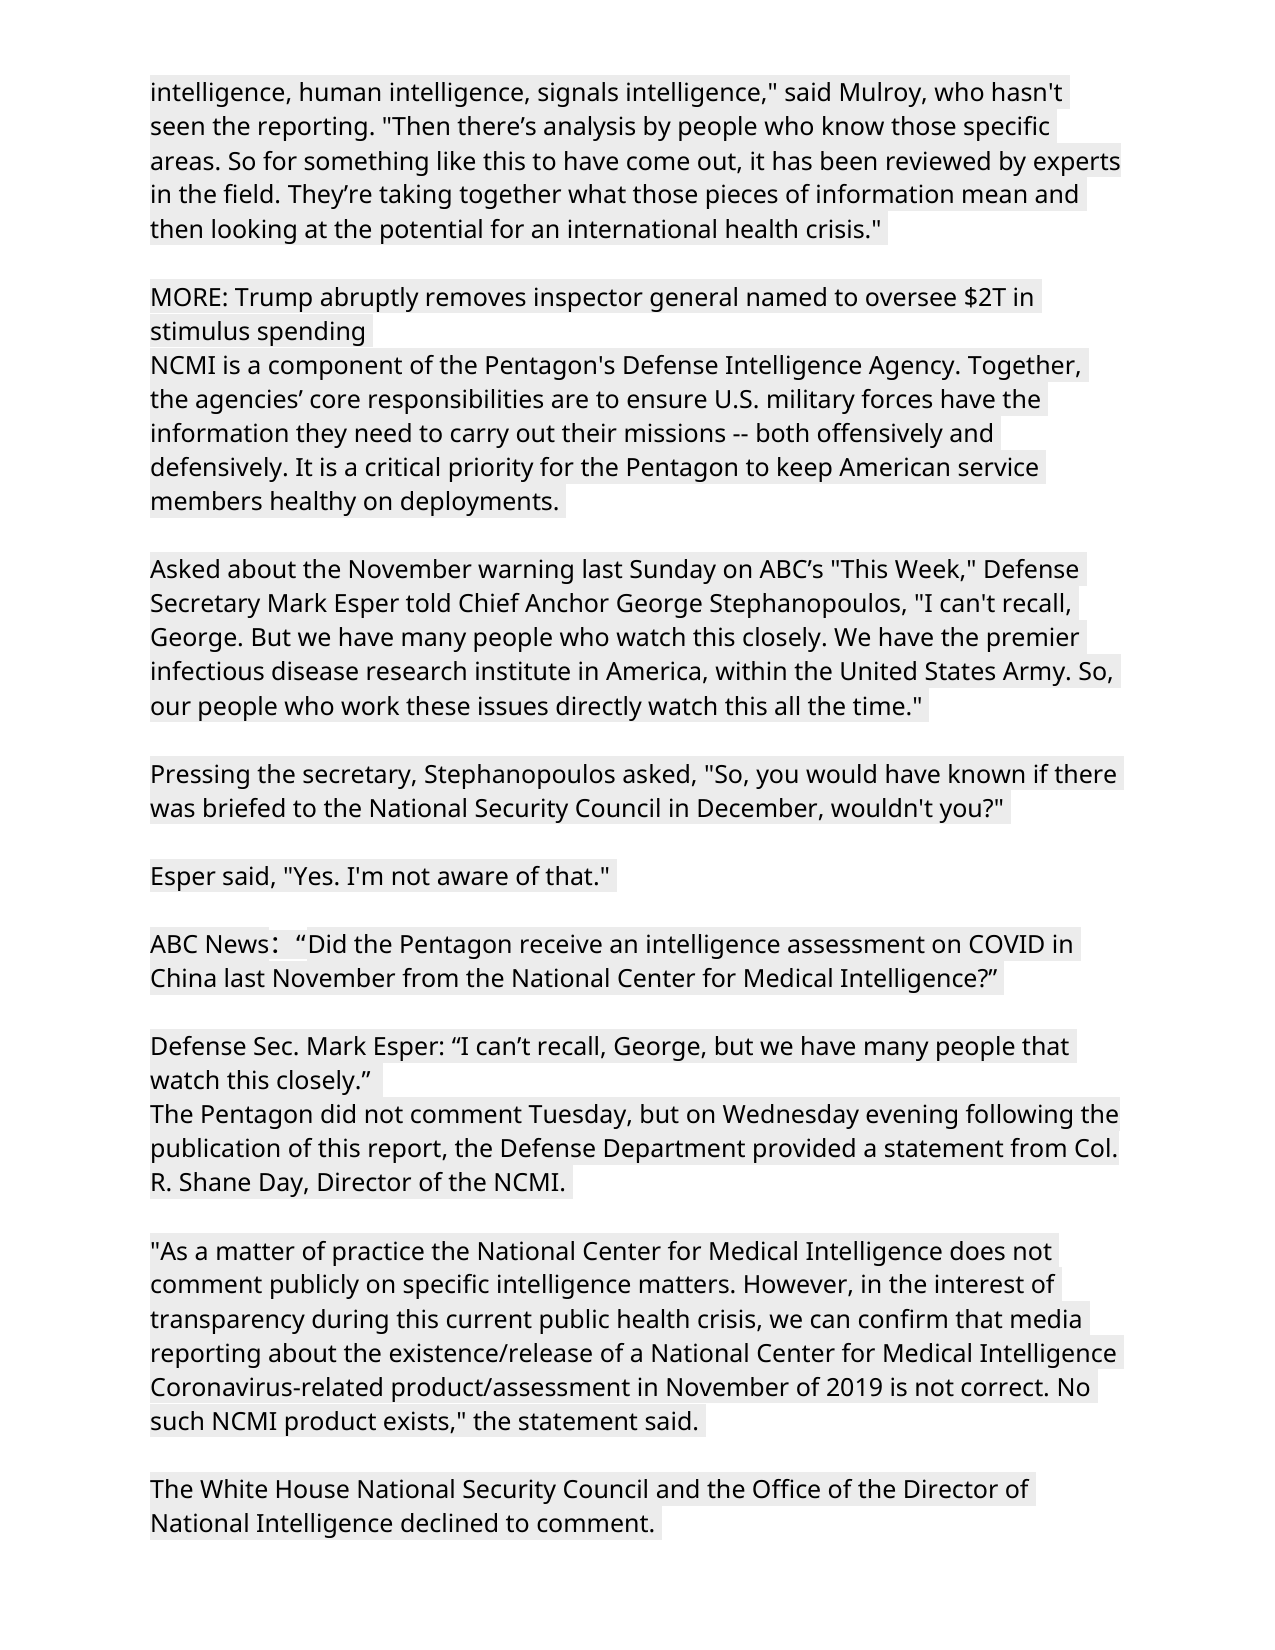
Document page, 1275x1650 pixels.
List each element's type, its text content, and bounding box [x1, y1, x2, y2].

text intelligence, human intelligence, signals intelligence," said Mulroy, who hasn't seen the reporting. "Then there’s analysis by people who know those specific areas. So for something like this to have come out, it has been reviewed by experts in the field. They’re taking together what those pieces of information mean and then looking at the potential for an international health crisis." MORE: Trump abruptly removes inspector general named to oversee $2T in stimulus spending NCMI is a component of the Pentagon's Defense Intelligence Agency. Together, the agencies’ core responsibilities are to ensure U.S. military forces have the information they need to carry out their missions -- both offensively and defensively. It is a critical priority for the Pentagon to keep American service members healthy on deployments. Asked about the November warning last Sunday on ABC’s "This Week," Defense Secretary Mark Esper told Chief Anchor George Stephanopoulos, "I can't recall, George. But we have many people who watch this closely. We have the premier infectious disease research institute in America, within the United States Army. So, our people who work these issues directly watch this all the time." Pressing the secretary, Stephanopoulos asked, "So, you would have known if there was briefed to the National Security Council in December, wouldn't you?" Esper said, "Yes. I'm not aware of that." ABC News：“Did the Pentagon receive an intelligence assessment on COVID in China last November from the National Center for Medical Intelligence?” Defense Sec. Mark Esper: “I can’t recall, George, but we have many people that watch this closely.” The Pentagon did not comment Tuesday, but on Wednesday evening following the publication of this report, the Defense Department provided a statement from Col. R. Shane Day, Director of the NCMI. "As a matter of practice the National Center for Medical Intelligence does not comment publicly on specific intelligence matters. However, in the interest of transparency during this current public health crisis, we can confirm that media reporting about the existence/release of a National Center for Medical Intelligence Coronavirus-related product/assessment in November of 2019 is not correct. No such NCMI product exists," the statement said. The White House National Security Council and the Office of the Director of National Intelligence declined to comment. [150, 75, 1125, 1574]
